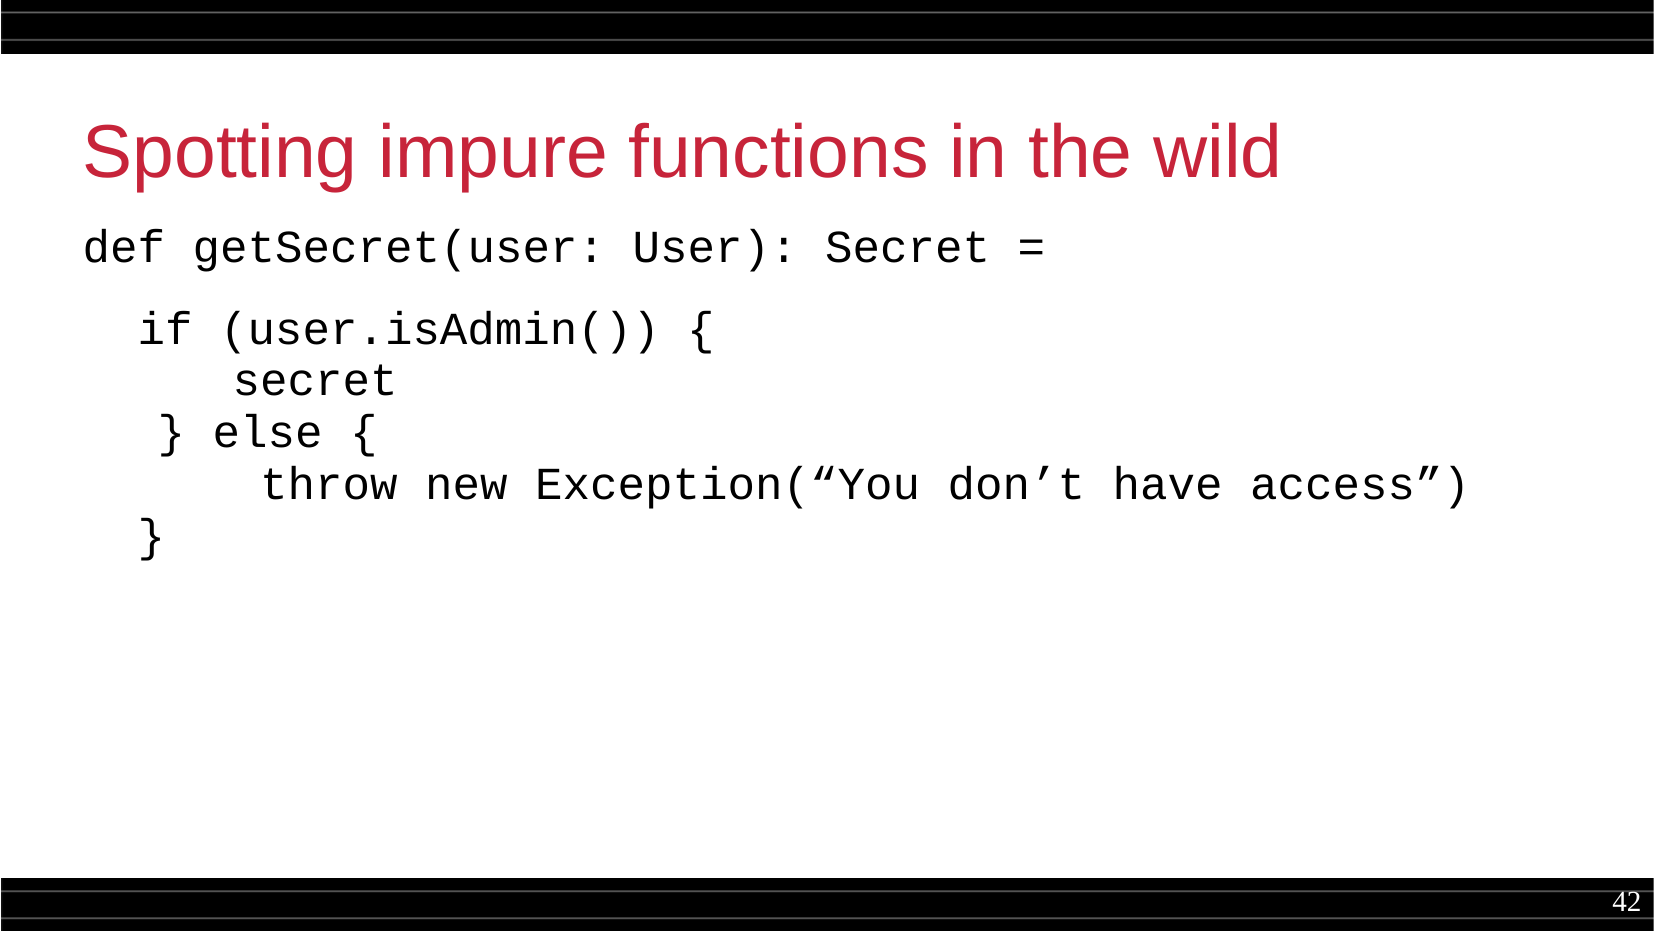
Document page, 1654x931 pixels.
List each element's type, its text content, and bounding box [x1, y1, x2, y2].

picture [1, 0, 1654, 54]
list def getSecret(user: User): Secret = if (user.isAdmin()) { secret } else { throw new Exception(“You don’t have access”) } [82, 225, 1571, 856]
picture [1, 878, 1654, 931]
title Spotting impure functions in the wild [82, 92, 1571, 211]
